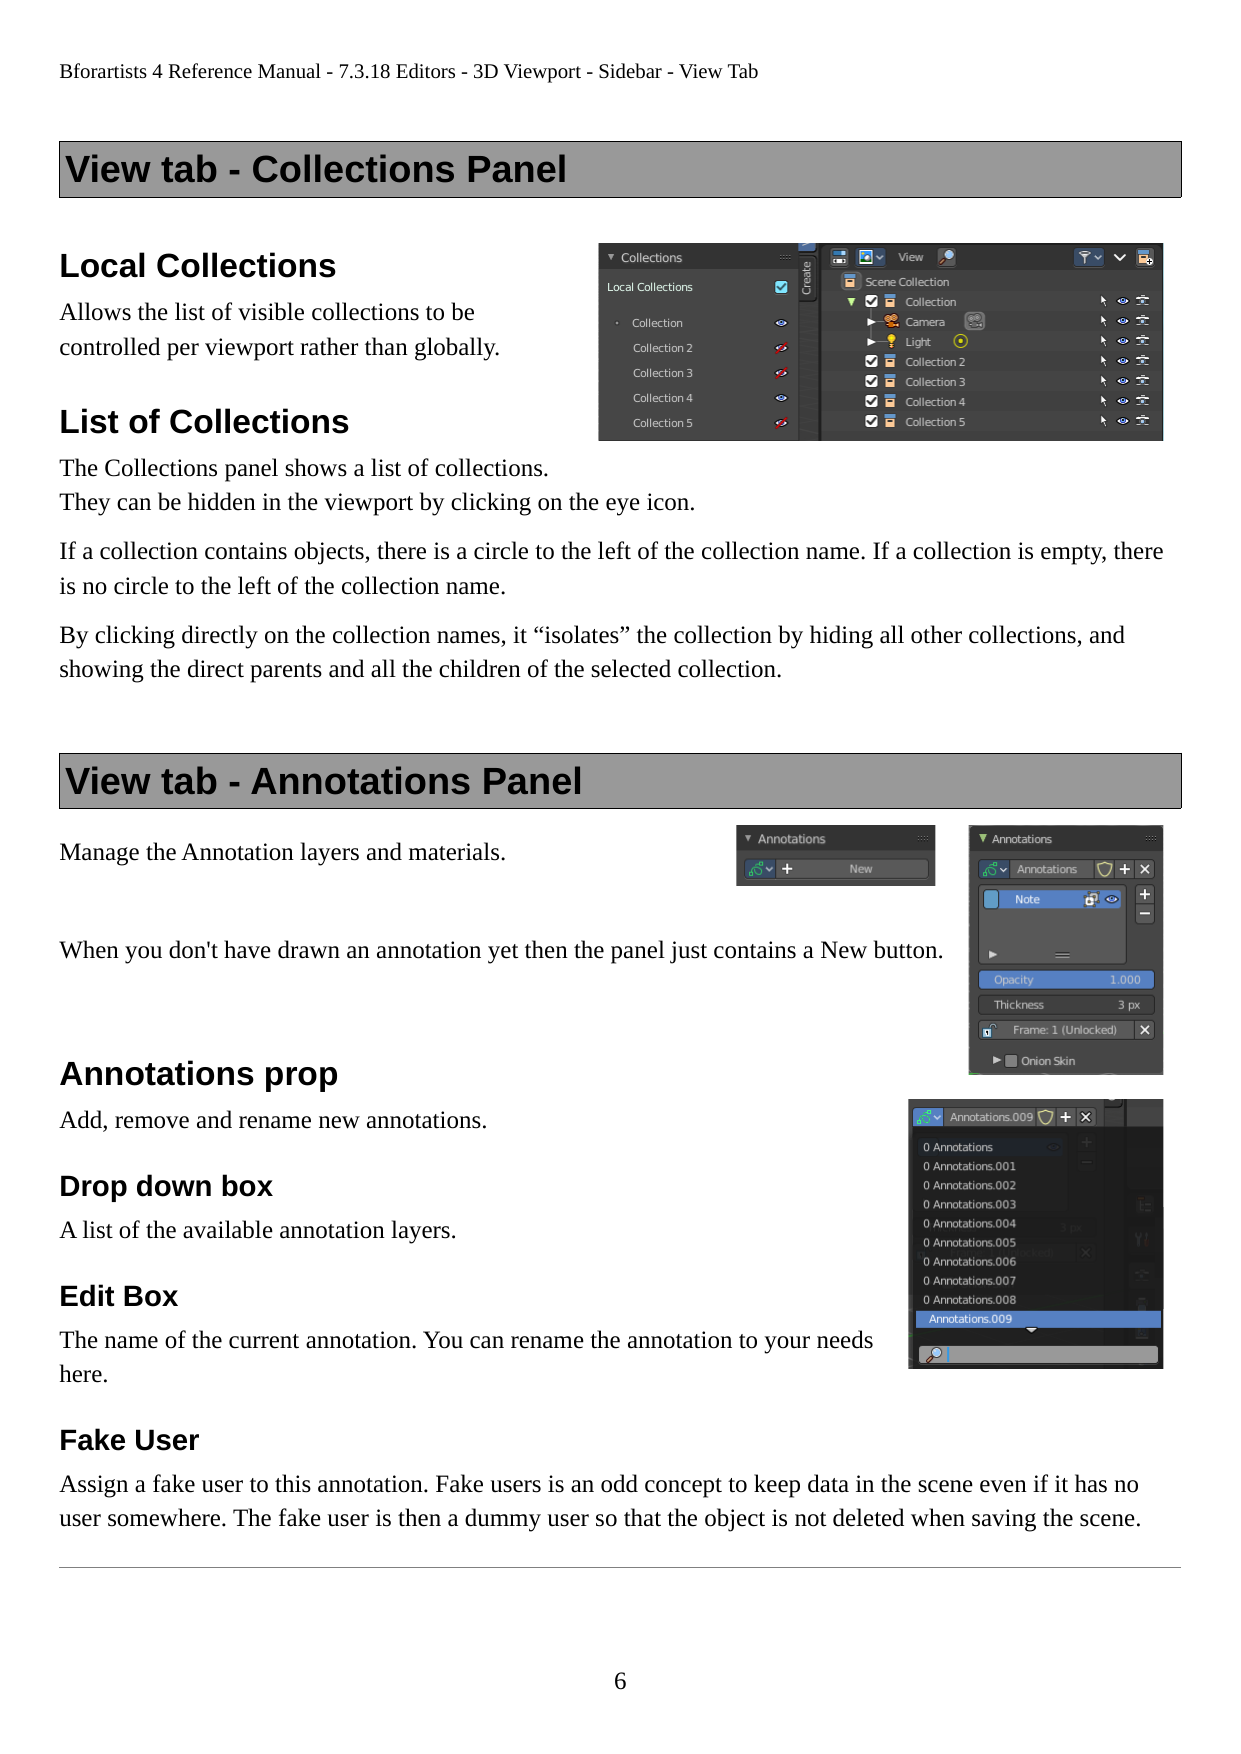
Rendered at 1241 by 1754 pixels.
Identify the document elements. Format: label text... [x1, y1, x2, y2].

text [936, 837, 968, 865]
text Allows the list of visible collections to be controlled per viewport rather than globally. [59, 297, 598, 361]
subtitle Local Collections [59, 246, 598, 285]
text By clicking directly on the collection names, it “isolates” the collection by hiding all other collections, and showing the direct parents and all the children of the selected collection. [59, 620, 1181, 683]
subtitle [1164, 246, 1181, 285]
subtitle Drop down box [59, 1168, 908, 1202]
table_header View tab - Collections Panel [60, 142, 1181, 197]
text A list of the available annotation layers. [59, 1215, 908, 1243]
picture [968, 825, 1164, 1075]
text If a collection contains objects, there is a circle to the left of the collection name. If a collection is empty, there is no circle to the left of the collection name. [59, 536, 1181, 600]
subtitle [1164, 402, 1181, 440]
text When you don't have drawn an annotation yet then the panel just contains a New button. [59, 935, 968, 963]
subtitle Edit Box [59, 1278, 908, 1312]
subtitle Annotations prop [59, 1054, 1181, 1092]
subtitle List of Collections [59, 402, 598, 440]
picture [598, 243, 1164, 441]
text The Collections panel shows a list of collections. They can be hidden in the viewport by clicking on the eye icon. [59, 453, 1181, 516]
subtitle [1164, 1278, 1181, 1312]
picture [736, 825, 936, 886]
table_header View tab - Annotations Panel [60, 754, 1181, 808]
text Add, remove and rename new annotations. [59, 1105, 908, 1134]
text Assign a fake user to this annotation. Fake users is an odd concept to keep data in the scene even if it has no user somewhere. The fake user is then a dummy user so that the object is not deleted when saving the scene. [59, 1469, 1181, 1532]
picture [908, 1099, 1164, 1369]
text The name of the current annotation. You can rename the annotation to your needs here. [59, 1325, 1181, 1388]
subtitle [1164, 1168, 1181, 1202]
subtitle Fake User [59, 1423, 1181, 1457]
text Manage the Annotation layers and materials. [59, 837, 736, 865]
